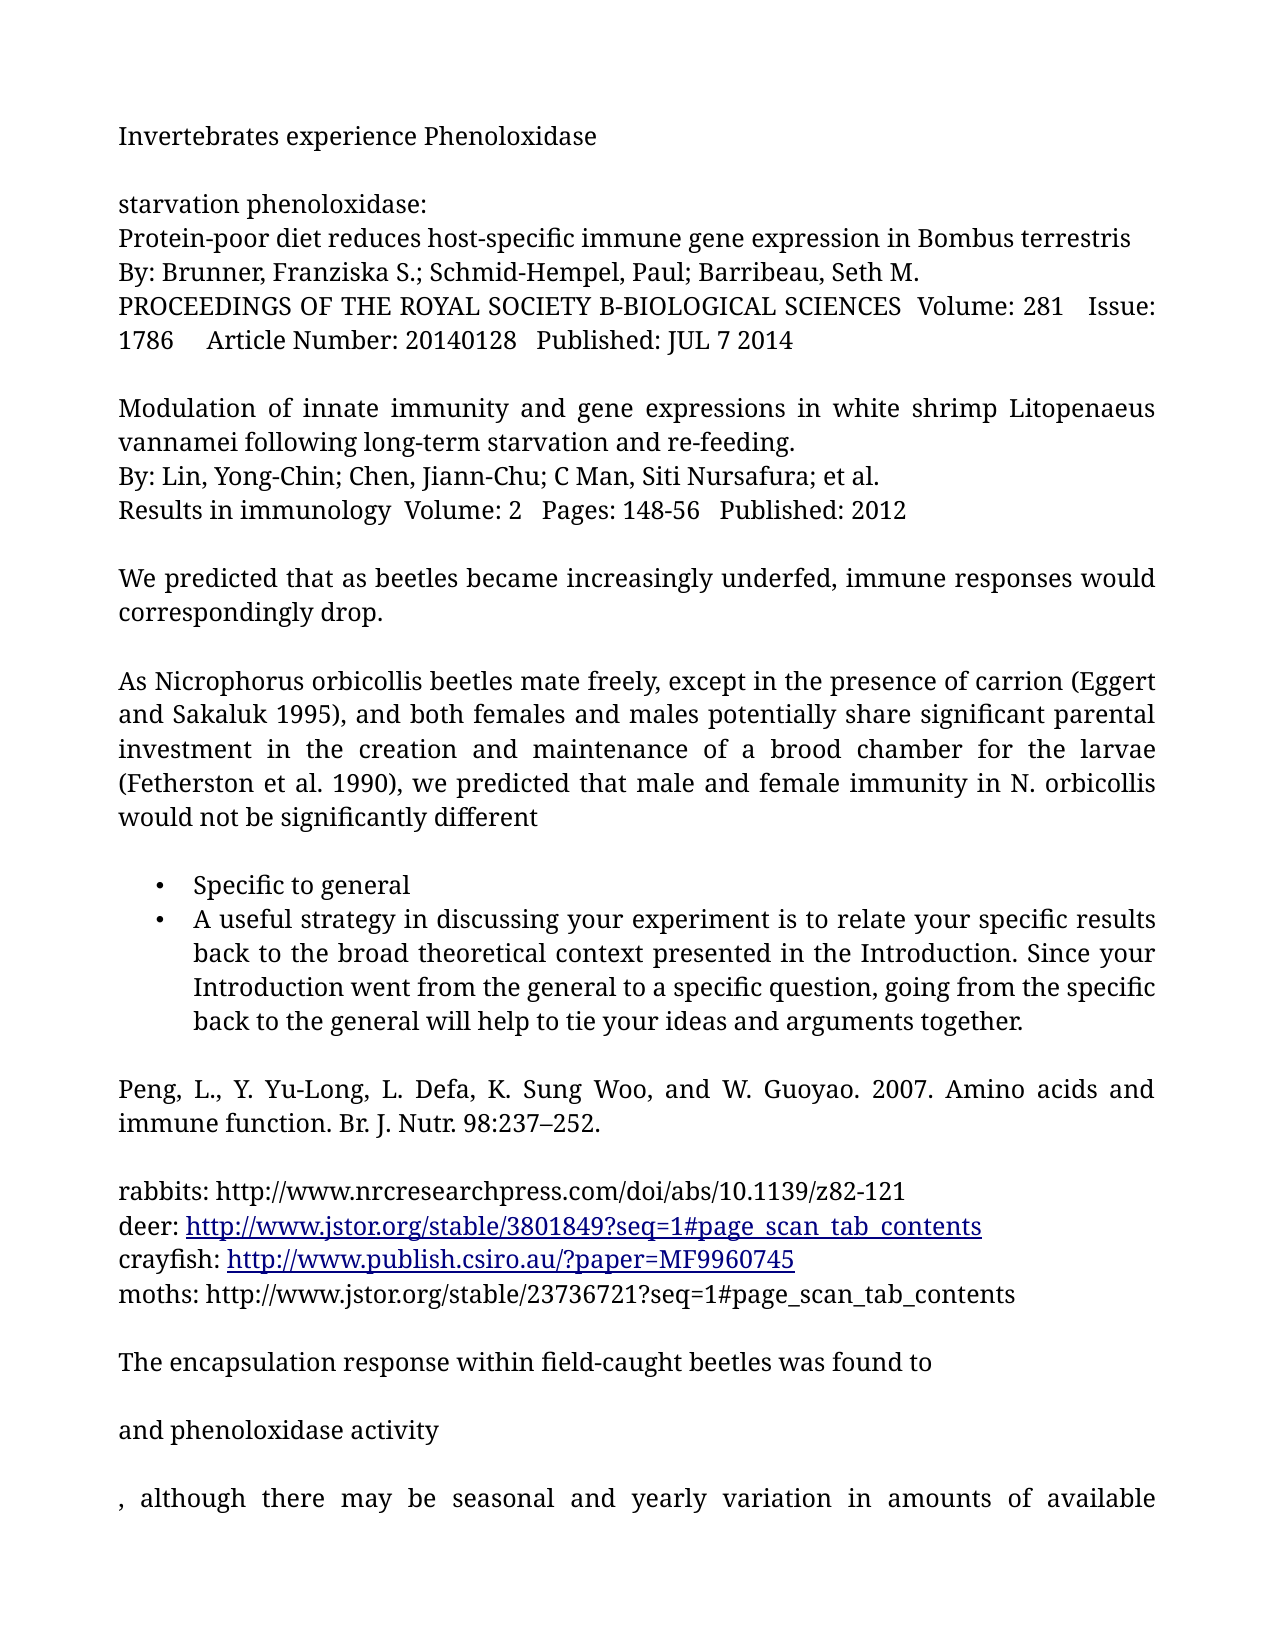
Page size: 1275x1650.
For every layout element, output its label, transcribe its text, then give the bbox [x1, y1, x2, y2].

text Peng, L., Y. Yu-Long, L. Defa, K. Sung Woo, and W. Guoyao. 2007. Amino acids and immune function. Br. J. Nutr. 98:237–252. [118, 1072, 1157, 1140]
text The encapsulation response within field-caught beetles was found to [118, 1344, 1157, 1378]
text Results in immunology Volume: 2 Pages: 148-56 Published: 2012 [118, 493, 1157, 527]
text PROCEEDINGS OF THE ROYAL SOCIETY B-BIOLOGICAL SCIENCES Volume: 281 Issue: 1786 Article Number: 20140128 Published: JUL 7 2014 [118, 288, 1157, 357]
text Invertebrates experience Phenoloxidase [118, 118, 1157, 152]
text , although there may be seasonal and yearly variation in amounts of available [118, 1481, 1157, 1515]
text We predicted that as beetles became increasingly underfed, immune responses would correspondingly drop. [118, 561, 1157, 629]
text and phenoloxidase activity [118, 1412, 1157, 1447]
list A useful strategy in discussing your experiment is to relate your specific results back to the broad theoretical context presented in the Introduction. Since your Introduction went from the general to a specific question, going from the specific back to the general will help to tie your ideas and arguments together. [156, 902, 1157, 1038]
text By: Brunner, Franziska S.; Schmid-Hempel, Paul; Barribeau, Seth M. [118, 254, 1157, 288]
text As Nicrophorus orbicollis beetles mate freely, except in the presence of carrion (Eggert and Sakaluk 1995), and both females and males potentially share significant parental investment in the creation and maintenance of a brood chamber for the larvae (Fetherston et al. 1990), we predicted that male and female immunity in N. orbicollis would not be significantly different [118, 663, 1157, 833]
text Protein-poor diet reduces host-specific immune gene expression in Bombus terrestris [118, 220, 1157, 254]
text By: Lin, Yong-Chin; Chen, Jiann-Chu; C Man, Siti Nursafura; et al. [118, 459, 1157, 493]
text Modulation of innate immunity and gene expressions in white shrimp Litopenaeus vannamei following long-term starvation and re-feeding. [118, 391, 1157, 459]
list Specific to general [156, 867, 1157, 902]
text rabbits: http://www.nrcresearchpress.com/doi/abs/10.1139/z82-121 [118, 1174, 1157, 1208]
text deer: http://www.jstor.org/stable/3801849?seq=1#page_scan_tab_contents [118, 1208, 1157, 1242]
text starvation phenoloxidase: [118, 186, 1157, 220]
text moths: http://www.jstor.org/stable/23736721?seq=1#page_scan_tab_contents [118, 1276, 1157, 1310]
text crayfish: http://www.publish.csiro.au/?paper=MF9960745 [118, 1242, 1157, 1276]
